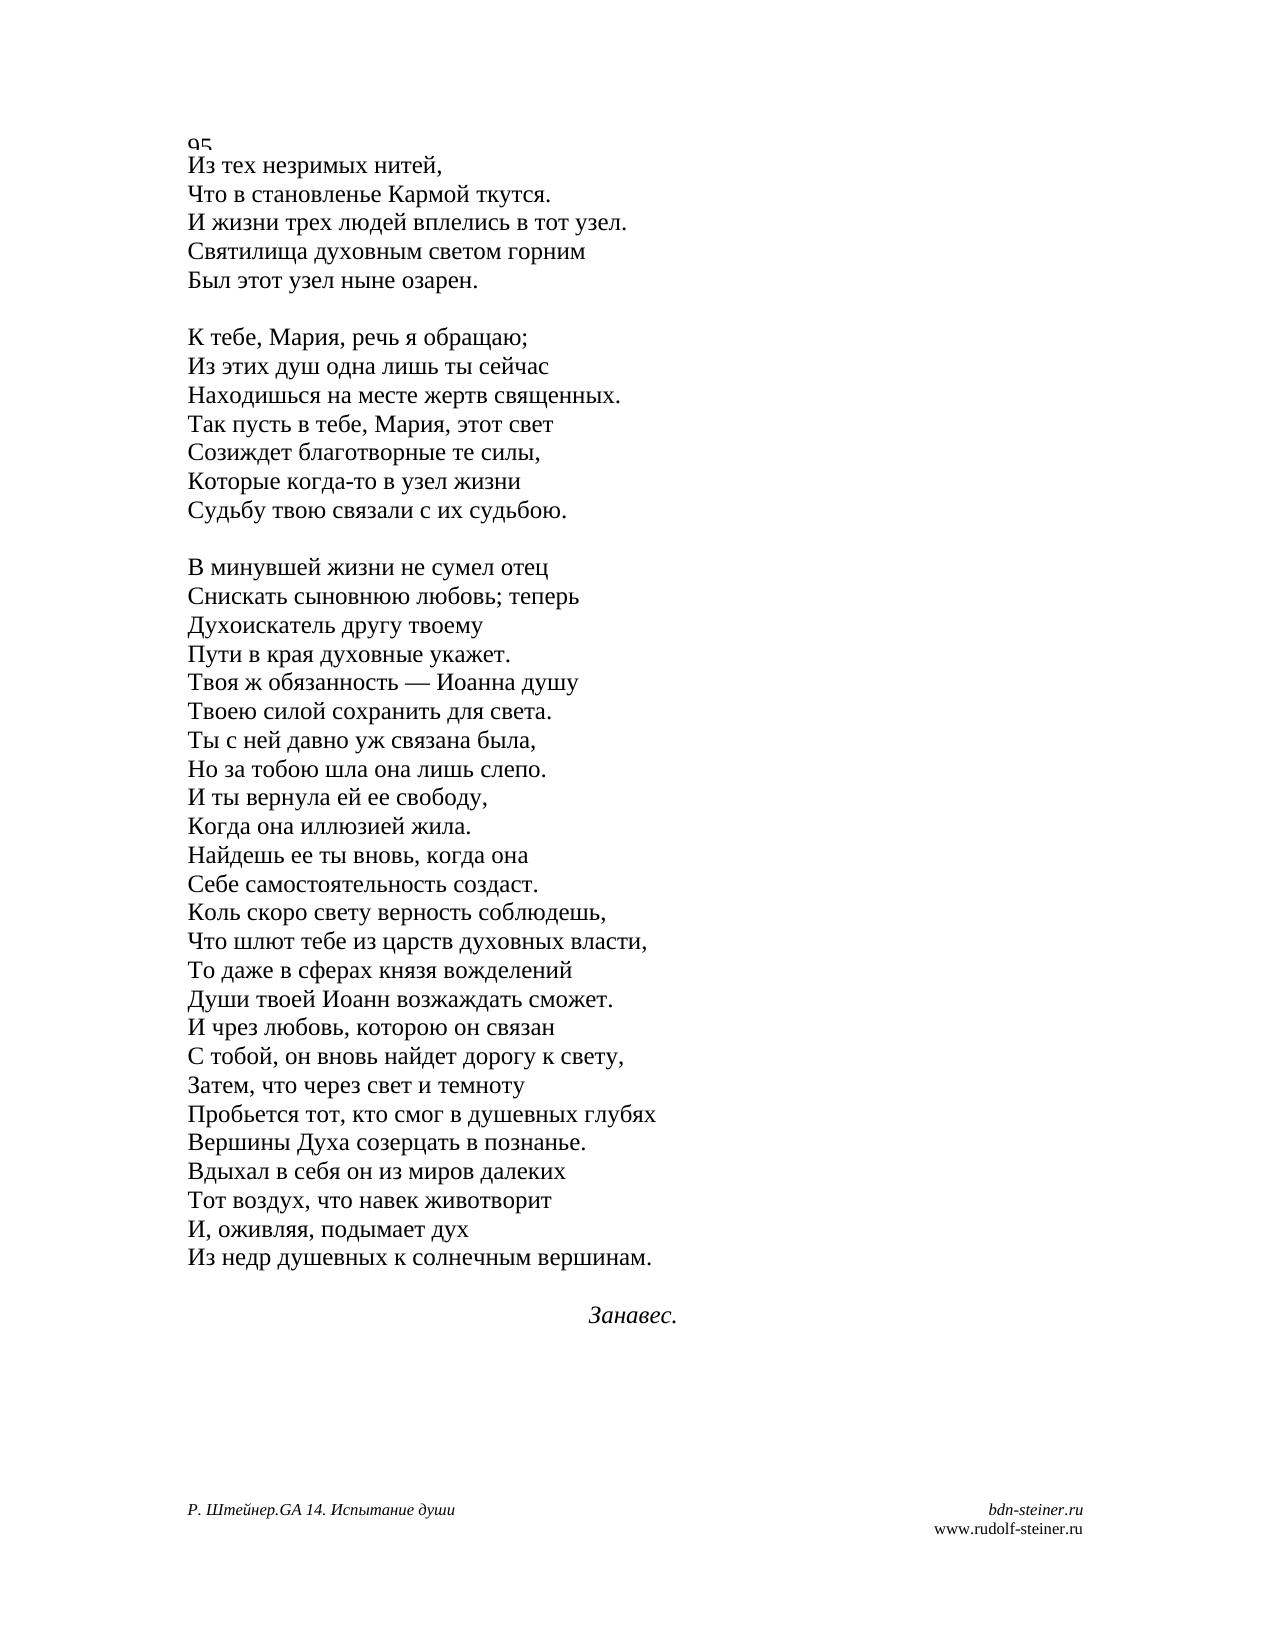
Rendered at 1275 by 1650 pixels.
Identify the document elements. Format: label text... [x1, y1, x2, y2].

text К тебе, Мария, речь я обращаю; Из этих душ одна лишь ты сейчас Находишься на месте жертв священных. Так пусть в тебе, Мария, этот свет Созиждет благотворные те силы, Которые когда-то в узел жизни Судьбу твою связали с их судьбою. [187, 322, 1087, 524]
text Из тех незримых нитей, Что в становленье Кармой ткутся. И жизни трех людей вплелись в тот узел. Святилища духовным светом горним Был этот узел ныне озарен. [187, 150, 1087, 294]
text В минувшей жизни не сумел отец Снискать сыновнюю любовь; теперь Духоискатель другу твоему Пути в края духовные укажет. Твоя ж обязанность — Иоанна душу Твоею силой сохранить для света. Ты с ней давно уж связана была, Но за тобою шла она лишь слепо. И ты вернула ей ее свободу, Когда она иллюзией жила. Найдешь ее ты вновь, когда она Себе самостоятельность создаст. Коль скоро свету верность соблюдешь, Что шлют тебе из царств духовных власти, То даже в сферах князя вожделений Души твоей Иоанн возжаждать сможет. И чрез любовь, которою он связан С тобой, он вновь найдет дорогу к свету, Затем, что через свет и темноту Пробьется тот, кто смог в душевных глубях Вершины Духа созерцать в познанье. Вдыхал в себя он из миров далеких Тот воздух, что навек животворит И, оживляя, подымает дух Из недр душевных к солнечным вершинам. [187, 552, 1087, 1271]
text Занавес. [187, 1300, 1087, 1329]
